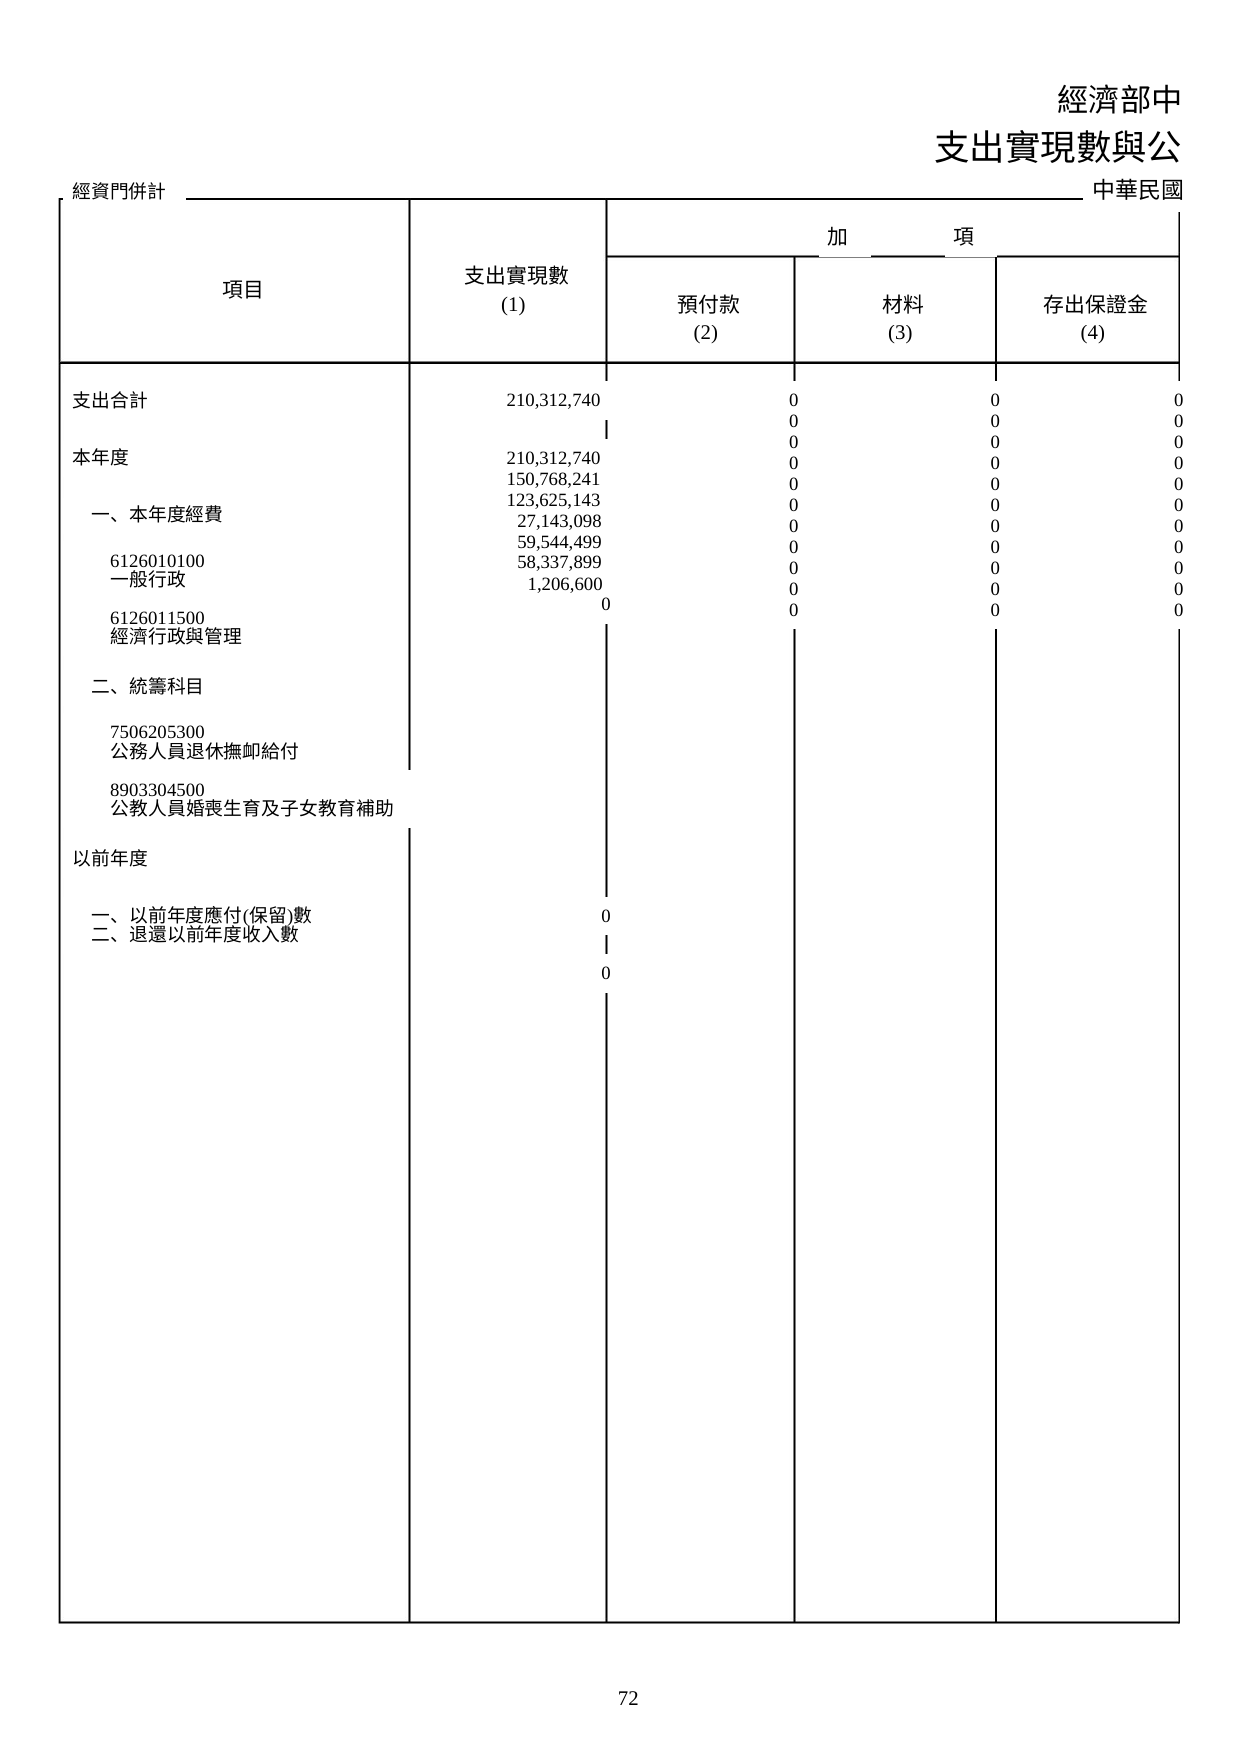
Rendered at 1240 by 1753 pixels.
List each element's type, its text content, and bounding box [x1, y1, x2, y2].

text 項 [953, 228, 988, 248]
text 0 [990, 390, 1011, 411]
text (2) [693, 325, 738, 343]
text 經濟行政與管理 [72, 628, 253, 647]
text 0 [1174, 411, 1195, 432]
text 6126011500 [72, 608, 253, 628]
text 以前年度 [72, 850, 158, 869]
text 0 [1174, 453, 1195, 474]
text 0 [990, 599, 1011, 621]
text 材料 [883, 296, 938, 316]
text 59,544,499 [517, 531, 622, 552]
text 公教人員婚喪生育及子女教育補助 [72, 800, 426, 819]
text 存出保證金 [1043, 296, 1162, 316]
text 8903304500 [72, 779, 426, 800]
text 0 [990, 453, 1011, 474]
text 0 [1174, 579, 1195, 599]
text 0 [789, 411, 810, 432]
text 支出合計 [72, 392, 158, 411]
text 0 [789, 516, 810, 537]
text 0 [789, 453, 810, 474]
text 0 [990, 516, 1011, 537]
text 二、統籌科目 [72, 678, 215, 697]
text 0 [990, 537, 1011, 558]
picture [58, 198, 1180, 1624]
text 0 [789, 579, 810, 599]
text 6126010100 [72, 550, 225, 571]
text 150,768,241 [506, 468, 622, 489]
text 27,143,098 [517, 510, 622, 531]
text 72 [618, 1689, 652, 1710]
text 210,312,740 [506, 448, 622, 468]
text 支出實現數與公 [934, 132, 1218, 167]
text 0 [789, 537, 810, 558]
text 二、退還以前年度收入數 [72, 927, 331, 945]
text 0 [1174, 537, 1195, 558]
text (1) [501, 294, 546, 315]
text 7506205300 [72, 722, 316, 743]
text 加 [828, 228, 862, 248]
text 0 [990, 474, 1011, 495]
text 支出實現數 [464, 267, 582, 288]
text 0 [789, 558, 810, 579]
text 123,625,143 [506, 489, 622, 510]
text 預付款 [677, 296, 754, 316]
text 本年度 [72, 449, 139, 468]
text 0 [1174, 558, 1195, 579]
text 0 [1174, 516, 1195, 537]
text 0 [990, 432, 1011, 453]
text 1,206,600 [527, 573, 622, 594]
text 0 [789, 432, 810, 453]
text (3) [888, 325, 933, 343]
text 0 [990, 558, 1011, 579]
text 210,312,740 [506, 390, 622, 411]
text 0 [990, 579, 1011, 599]
text 0 [601, 906, 622, 927]
text 項目 [222, 281, 278, 301]
text 0 [1174, 390, 1195, 411]
text 0 [601, 963, 622, 984]
text 0 [789, 474, 810, 495]
text 公務人員退休撫卹給付 [72, 743, 316, 762]
text 一般行政 [72, 571, 225, 590]
text 中華民國 [1092, 181, 1201, 203]
text 經濟部中 [1057, 87, 1212, 118]
text 0 [789, 599, 810, 621]
text 一、以前年度應付(保留)數 [72, 906, 331, 927]
text 一、本年度經費 [72, 507, 234, 526]
text 0 [1174, 495, 1195, 516]
text (4) [1080, 325, 1125, 343]
text 0 [990, 411, 1011, 432]
text 0 [789, 495, 810, 516]
text 經資門併計 [72, 183, 177, 202]
text 58,337,899 [517, 552, 622, 573]
text 0 [601, 594, 622, 615]
text 0 [1174, 432, 1195, 453]
text 0 [1174, 599, 1195, 621]
text 0 [789, 390, 810, 411]
text 0 [1174, 474, 1195, 495]
text 0 [990, 495, 1011, 516]
